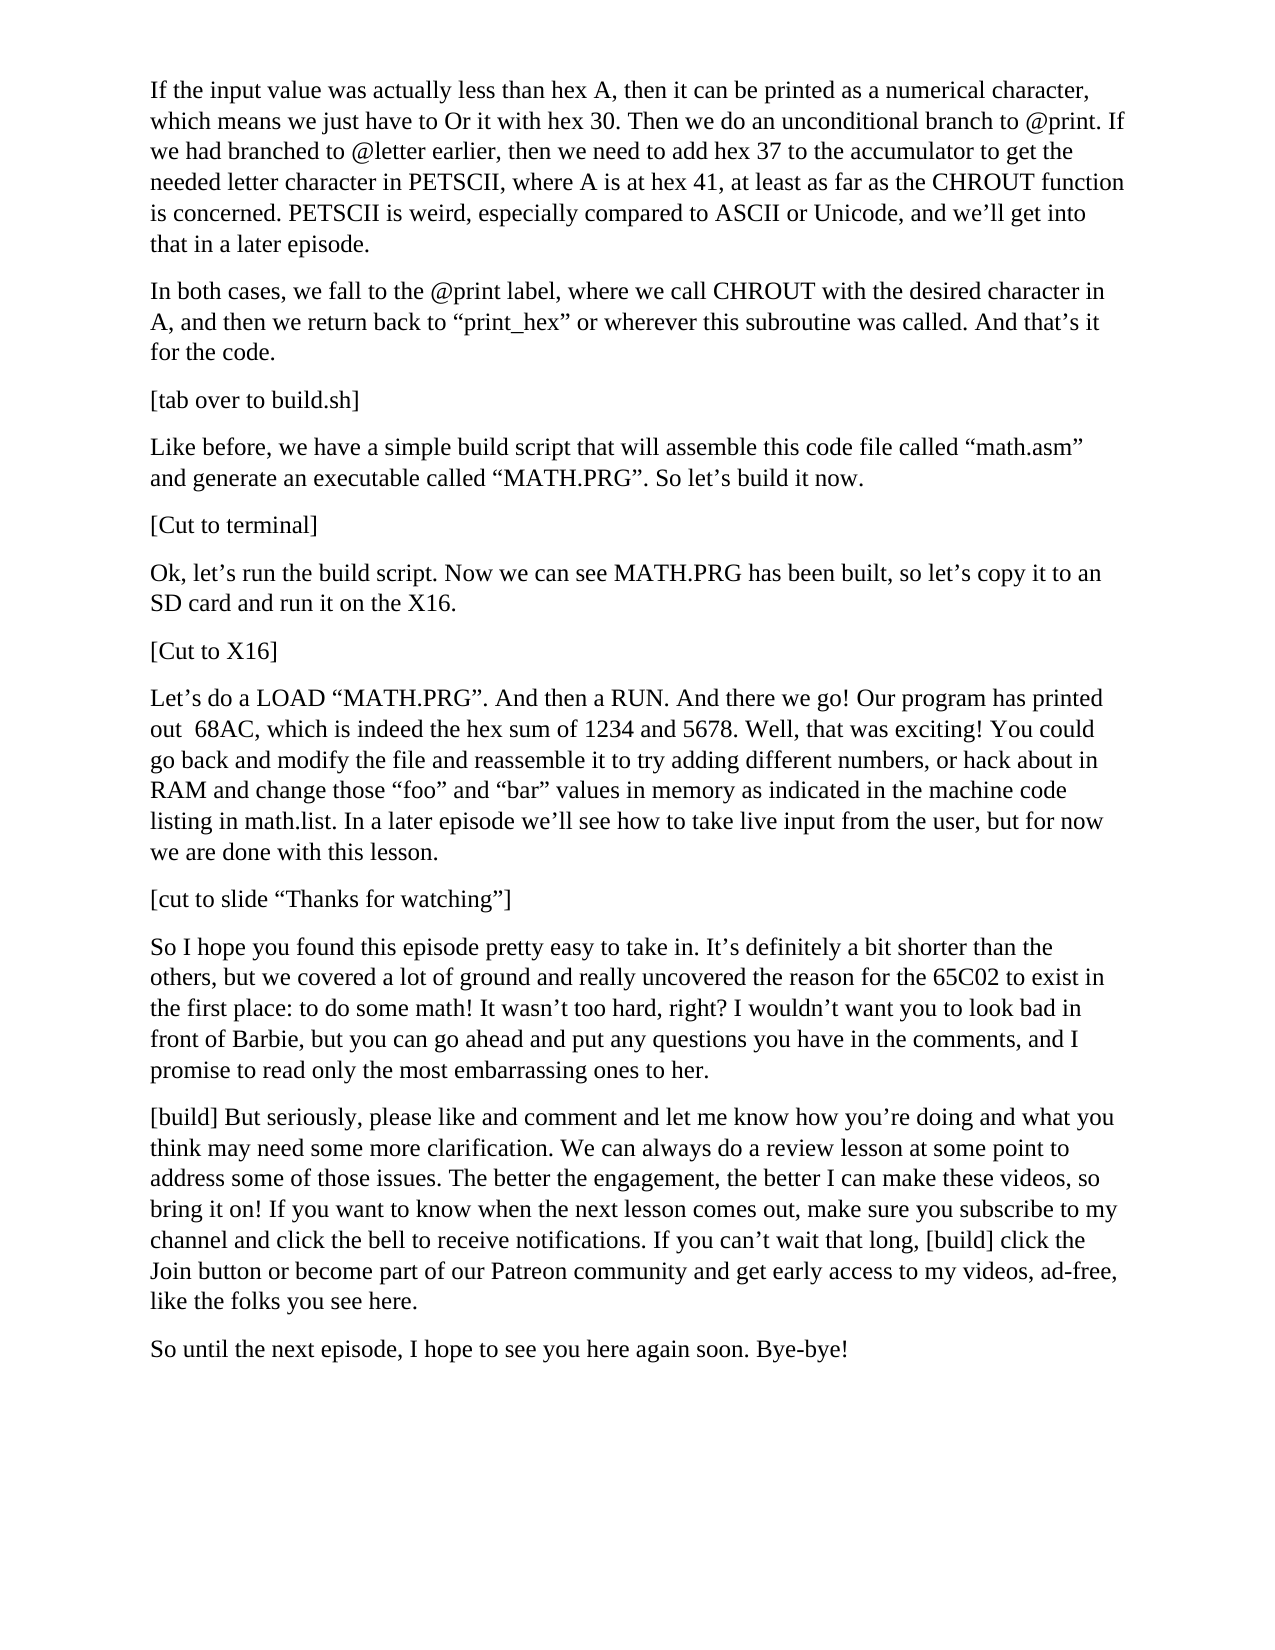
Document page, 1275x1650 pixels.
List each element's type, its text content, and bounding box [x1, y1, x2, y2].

text [build] But seriously, please like and comment and let me know how you’re doing and what you think may need some more clarification. We can always do a review lesson at some point to address some of those issues. The better the engagement, the better I can make these videos, so bring it on! If you want to know when the next lesson comes out, make sure you subscribe to my channel and click the bell to receive notifications. If you can’t wait that long, [build] click the Join button or become part of our Patreon community and get early access to my videos, ad-free, like the folks you see here. [150, 1102, 1125, 1315]
text [Cut to X16] [150, 636, 1125, 665]
text Ok, let’s run the build script. Now we can see MATH.PRG has been built, so let’s copy it to an SD card and run it on the X16. [150, 558, 1125, 617]
text So I hope you found this episode pretty easy to take in. It’s definitely a bit shorter than the others, but we covered a lot of ground and really uncovered the reason for the 65C02 to exist in the first place: to do some math! It wasn’t too hard, right? I wouldn’t want you to look bad in front of Barbie, but you can go ahead and put any questions you have in the comments, and I promise to read only the most embarrassing ones to her. [150, 932, 1125, 1083]
text [cut to slide “Thanks for watching”] [150, 884, 1125, 913]
text [Cut to terminal] [150, 510, 1125, 539]
text Like before, we have a simple build script that will assemble this code file called “math.asm” and generate an executable called “MATH.PRG”. So let’s build it now. [150, 432, 1125, 492]
text If the input value was actually less than hex A, then it can be printed as a numerical character, which means we just have to Or it with hex 30. Then we do an unconditional branch to @print. If we had branched to @letter earlier, then we need to add hex 37 to the accumulator to get the needed letter character in PETSCII, where A is at hex 41, at least as far as the CHROUT function is concerned. PETSCII is weird, especially compared to ASCII or Unicode, and we’ll get into that in a later episode. [150, 75, 1125, 257]
text So until the next episode, I hope to see you here again soon. Bye-bye! [150, 1334, 1125, 1363]
text Let’s do a LOAD “MATH.PRG”. And then a RUN. And there we go! Our program has printed out 68AC, which is indeed the hex sum of 1234 and 5678. Well, that was exciting! You could go back and modify the file and reassemble it to try adding different numbers, or hack about in RAM and change those “foo” and “bar” values in memory as indicated in the machine code listing in math.list. In a later episode we’ll see how to take live input from the user, but for now we are done with this lesson. [150, 683, 1125, 866]
text [tab over to build.sh] [150, 385, 1125, 414]
text In both cases, we fall to the @print label, where we call CHROUT with the desired character in A, and then we return back to “print_hex” or wherever this subroutine was called. And that’s it for the code. [150, 276, 1125, 366]
